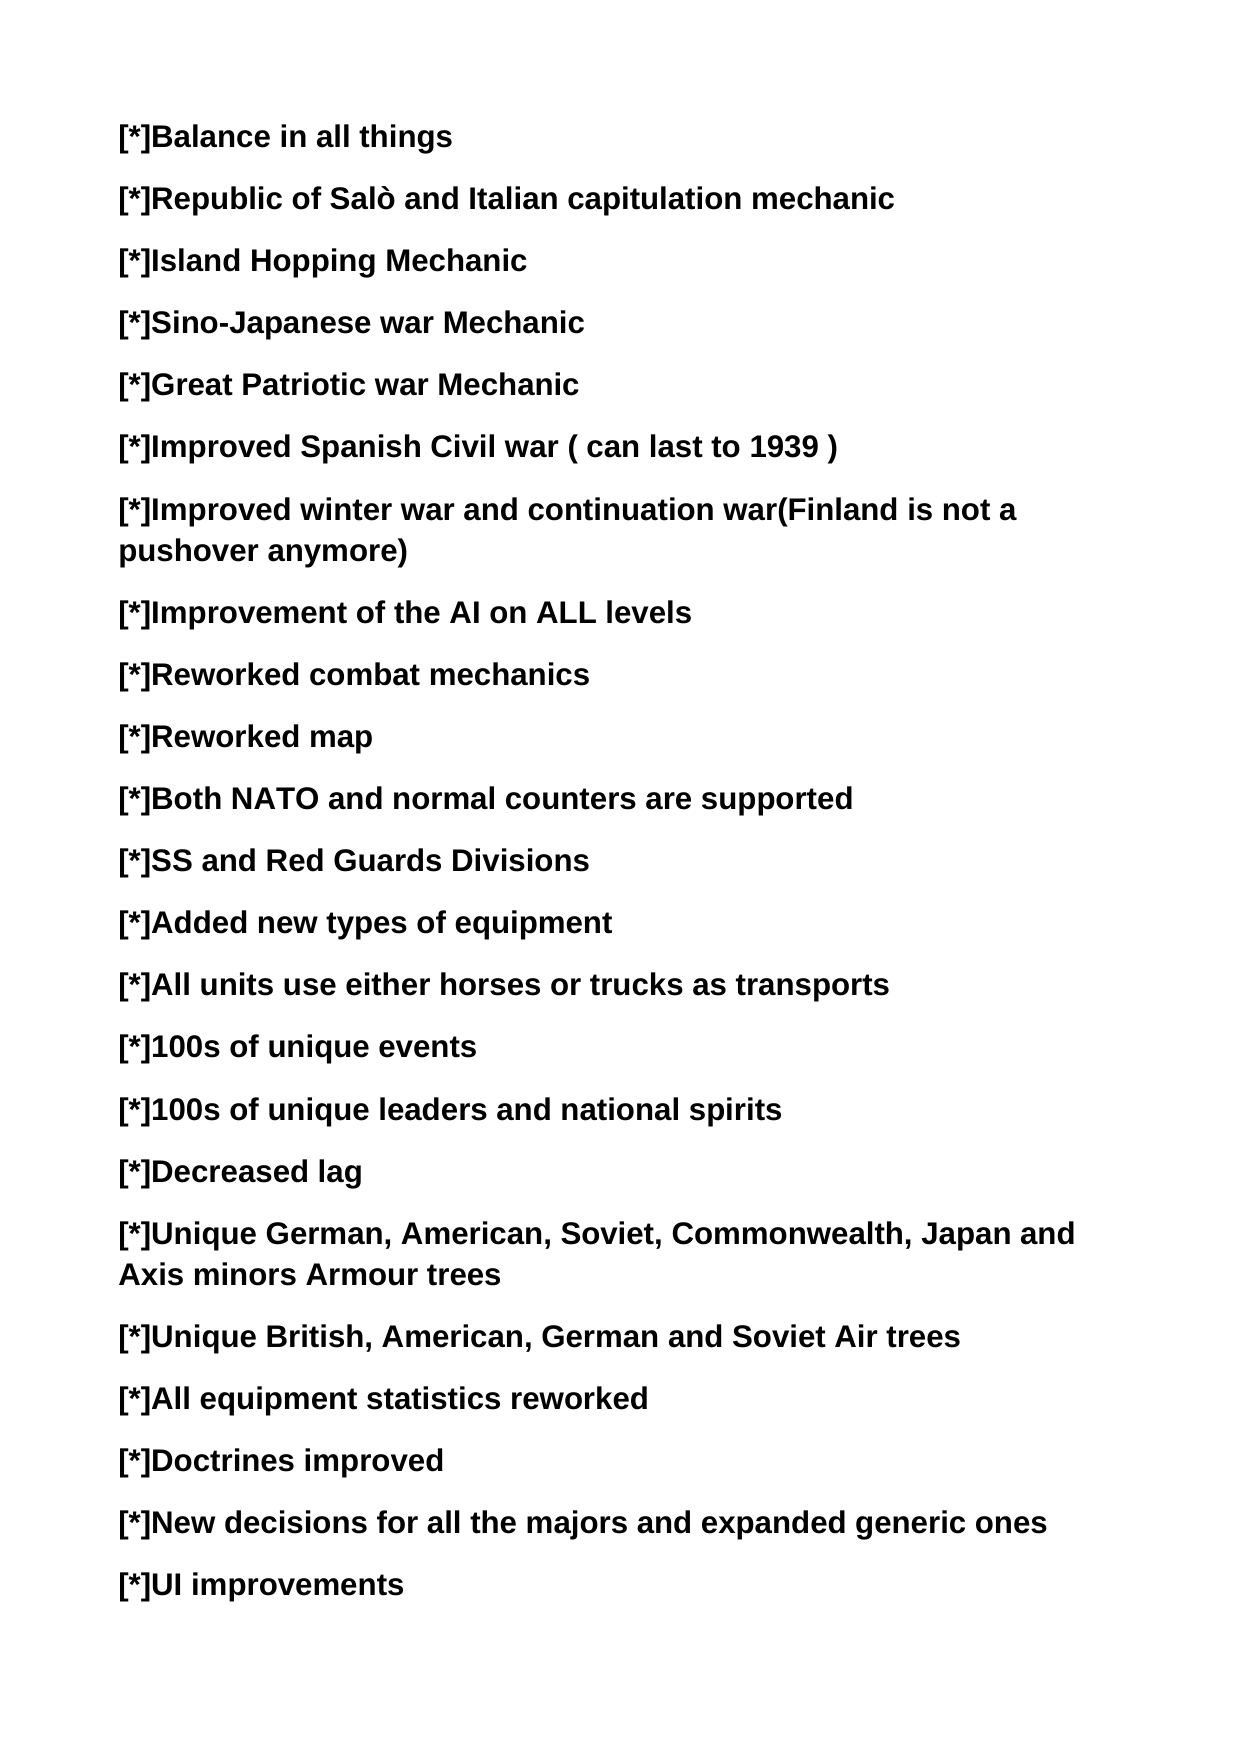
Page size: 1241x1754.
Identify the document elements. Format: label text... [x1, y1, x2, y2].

text [*]Improved winter war and continuation war(Finland is not a pushover anymore) [118, 491, 1122, 568]
text [*]UI improvements [118, 1566, 1122, 1602]
text [*]New decisions for all the majors and expanded generic ones [118, 1504, 1122, 1540]
text [*]Balance in all things [118, 118, 1122, 154]
text [*]Reworked combat mechanics [118, 656, 1122, 692]
text [*]Added new types of equipment [118, 904, 1122, 940]
text [*]SS and Red Guards Divisions [118, 842, 1122, 878]
text [*]Reworked map [118, 718, 1122, 754]
text [*]Decreased lag [118, 1153, 1122, 1189]
text [*]Sino-Japanese war Mechanic [118, 304, 1122, 340]
text [*]Unique British, American, German and Soviet Air trees [118, 1318, 1122, 1354]
text [*]All units use either horses or trucks as transports [118, 966, 1122, 1002]
text [*]Both NATO and normal counters are supported [118, 780, 1122, 816]
text [*]All equipment statistics reworked [118, 1380, 1122, 1416]
text [*]Improvement of the AI on ALL levels [118, 594, 1122, 630]
text [*]Republic of Salò and Italian capitulation mechanic [118, 180, 1122, 216]
text [*]Doctrines improved [118, 1442, 1122, 1478]
text [*]100s of unique leaders and national spirits [118, 1091, 1122, 1127]
text [*]100s of unique events [118, 1028, 1122, 1064]
text [*]Unique German, American, Soviet, Commonwealth, Japan and Axis minors Armour trees [118, 1215, 1122, 1292]
text [*]Great Patriotic war Mechanic [118, 366, 1122, 402]
text [*]Island Hopping Mechanic [118, 242, 1122, 278]
text [*]Improved Spanish Civil war ( can last to 1939 ) [118, 428, 1122, 464]
